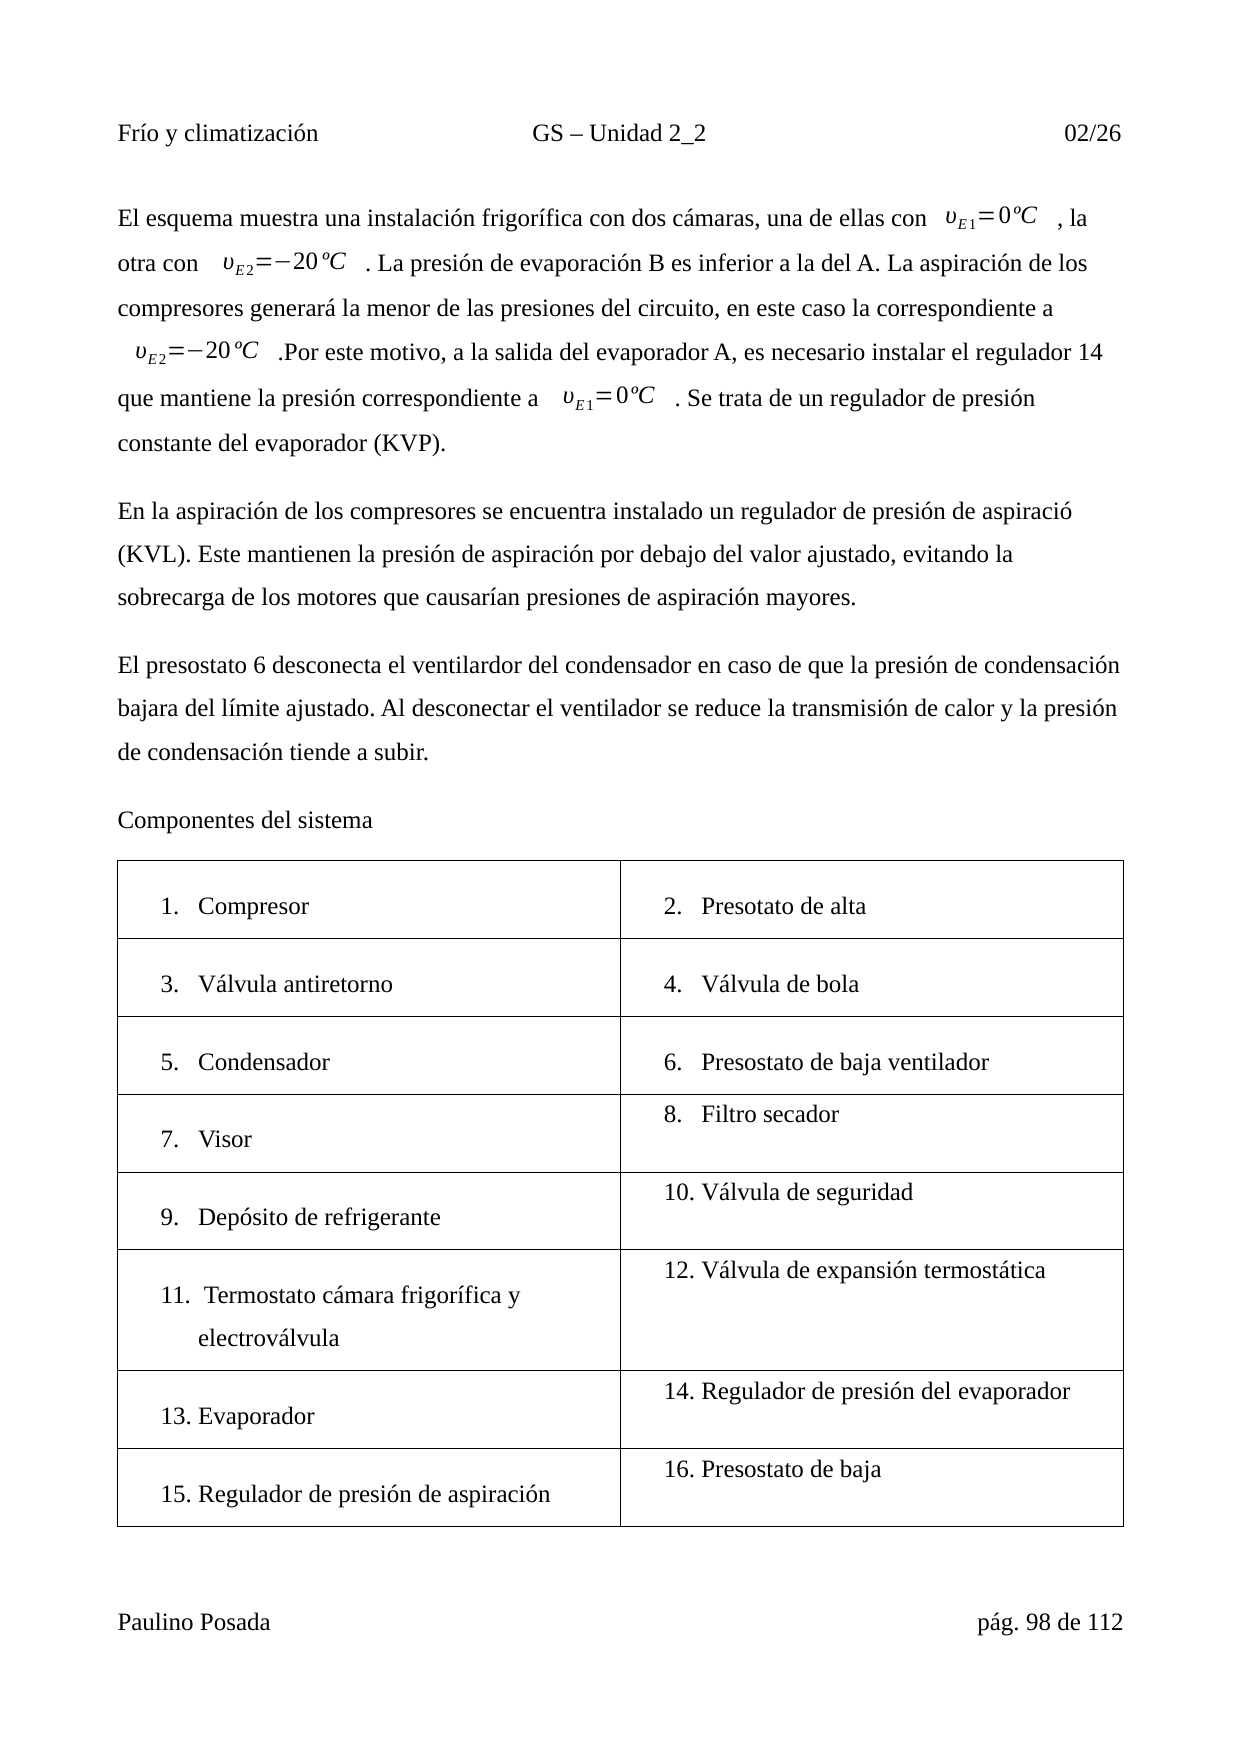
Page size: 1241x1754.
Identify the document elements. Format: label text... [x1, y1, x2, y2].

table_cell Regulador de presión de aspiración [118, 1449, 620, 1526]
table_cell Depósito de refrigerante [118, 1173, 620, 1249]
table_cell Válvula de expansión termostática [621, 1250, 1123, 1370]
table_cell Termostato cámara frigorífica y electroválvula [118, 1250, 620, 1370]
table_header Presotato de alta [621, 861, 1123, 938]
table_cell Presostato de baja [621, 1449, 1123, 1526]
table_cell Filtro secador [621, 1095, 1123, 1172]
table_cell Presostato de baja ventilador [621, 1017, 1123, 1094]
table_cell Válvula de bola [621, 939, 1123, 1016]
table_header Compresor [118, 861, 620, 938]
text Componentes del sistema [117, 805, 1123, 833]
table_cell Condensador [118, 1017, 620, 1094]
table_cell Válvula de seguridad [621, 1173, 1123, 1249]
text El esquema muestra una instalación frigorífica con dos cámaras, una de ellas con, la otra con . La presión de evaporación B es inferior a la del A. La aspiración de los compresores generará la menor de las presiones del circuito, en este caso la correspondiente a .Por este motivo, a la salida del evaporador A, es necesario instalar el regulador 14 que mantiene la presión correspondiente a . Se trata de un regulador de presión constante del evaporador (KVP). [117, 201, 1123, 457]
table_cell Regulador de presión del evaporador [621, 1371, 1123, 1448]
table_cell Válvula antiretorno [118, 939, 620, 1016]
text En la aspiración de los compresores se encuentra instalado un regulador de presión de aspiració (KVL). Este mantienen la presión de aspiración por debajo del valor ajustado, evitando la sobrecarga de los motores que causarían presiones de aspiración mayores. [117, 496, 1123, 611]
text El presostato 6 desconecta el ventilardor del condensador en caso de que la presión de condensación bajara del límite ajustado. Al desconectar el ventilador se reduce la transmisión de calor y la presión de condensación tiende a subir. [117, 650, 1123, 765]
table_cell Visor [118, 1095, 620, 1172]
table_cell Evaporador [118, 1371, 620, 1448]
